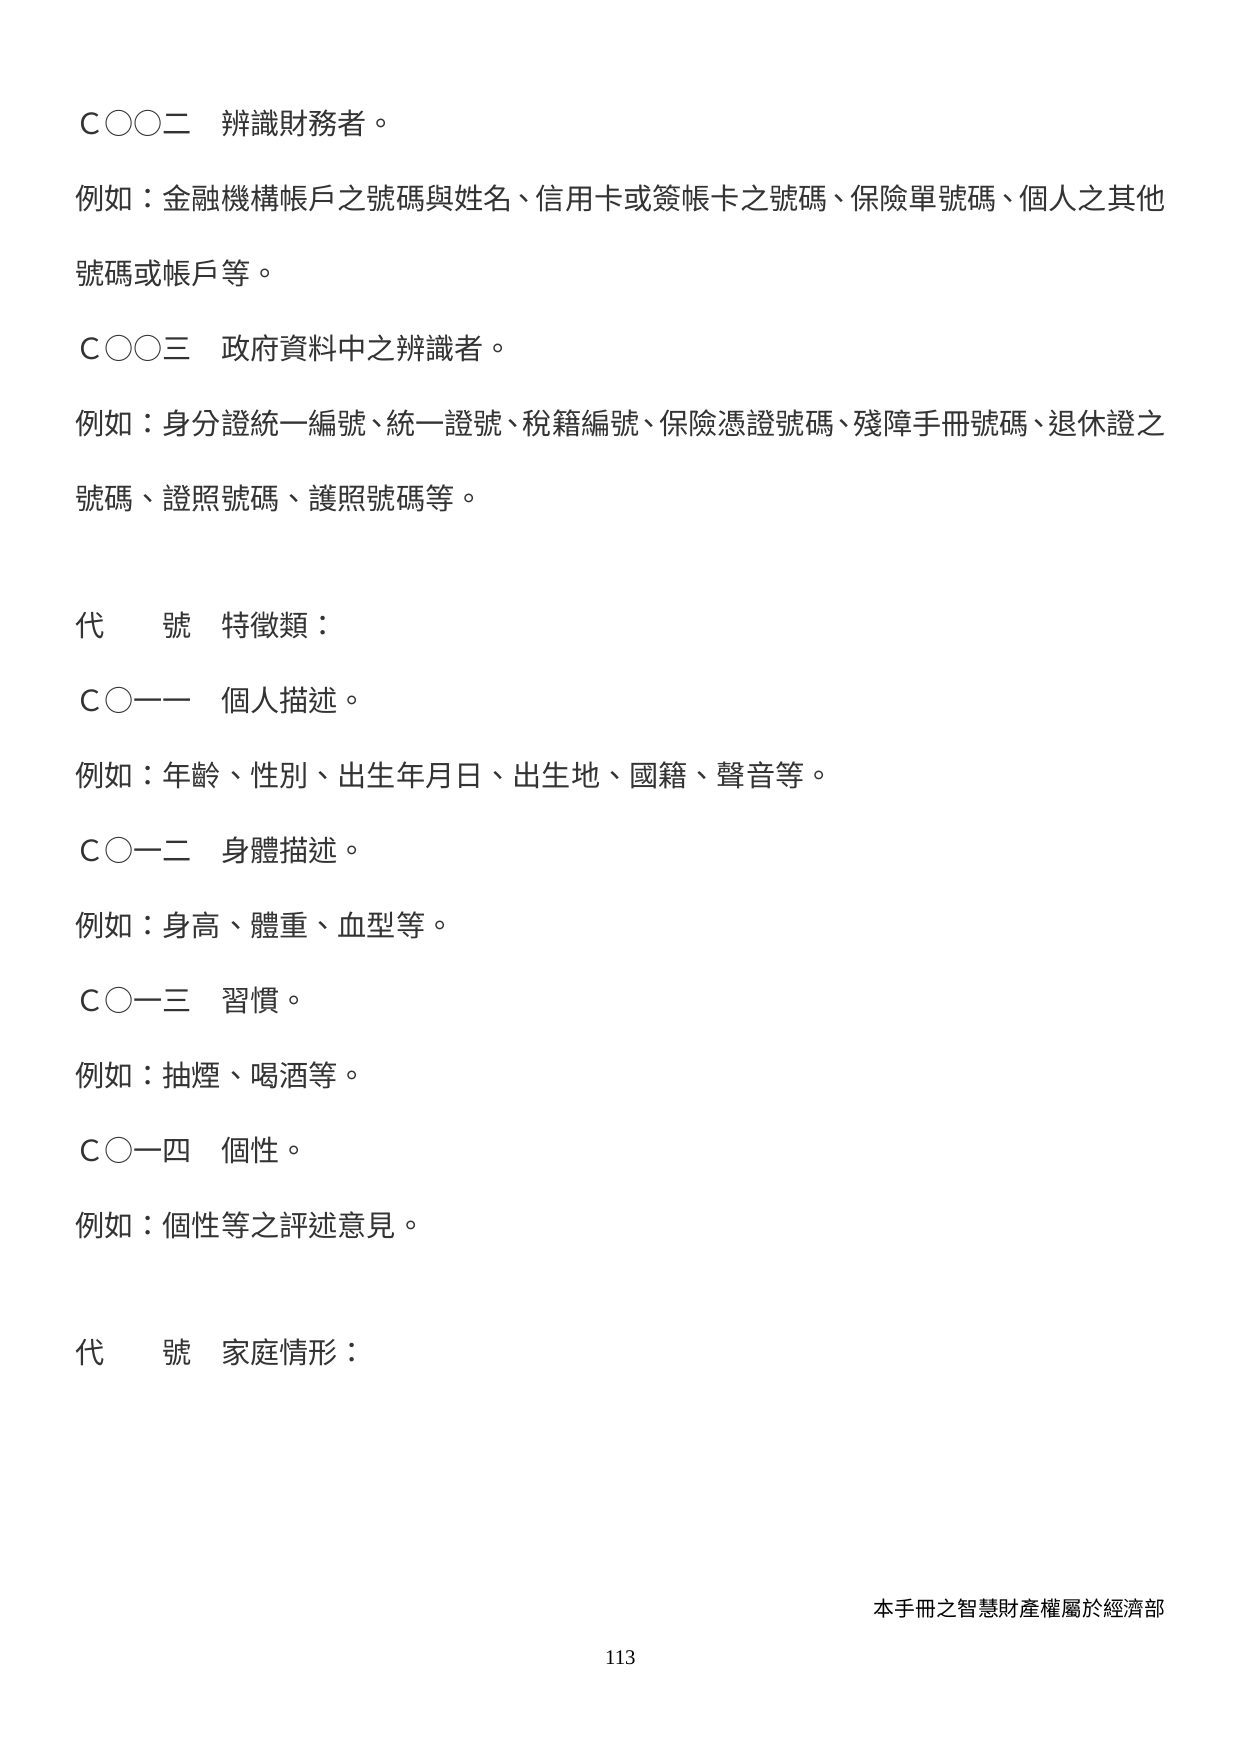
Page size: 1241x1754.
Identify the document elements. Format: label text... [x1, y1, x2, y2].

table_cell Ｃ○一四 個性。 例如：個性等之評述意見。 [72, 1111, 1168, 1261]
table_cell Ｃ○一一 個人描述。 例如：年齡、性別、出生年月日、出生地、國籍、聲音等。 [72, 661, 1168, 811]
table_cell Ｃ○○二 辨識財務者。 例如：金融機構帳戶之號碼與姓名、信用卡或簽帳卡之號碼、保險單號碼、個人之其他號碼或帳戶等。 [72, 84, 1168, 309]
table_cell Ｃ○一三 習慣。 例如：抽煙、喝酒等。 [72, 961, 1168, 1111]
table_cell 代 號 特徵類： [72, 534, 1168, 661]
table_cell 代 號 家庭情形： [72, 1261, 1168, 1388]
table_cell Ｃ○一二 身體描述。 例如：身高、體重、血型等。 [72, 811, 1168, 961]
table_cell Ｃ○○三 政府資料中之辨識者。 例如：身分證統一編號、統一證號、稅籍編號、保險憑證號碼、殘障手冊號碼、退休證之號碼、證照號碼、護照號碼等。 [72, 309, 1168, 534]
